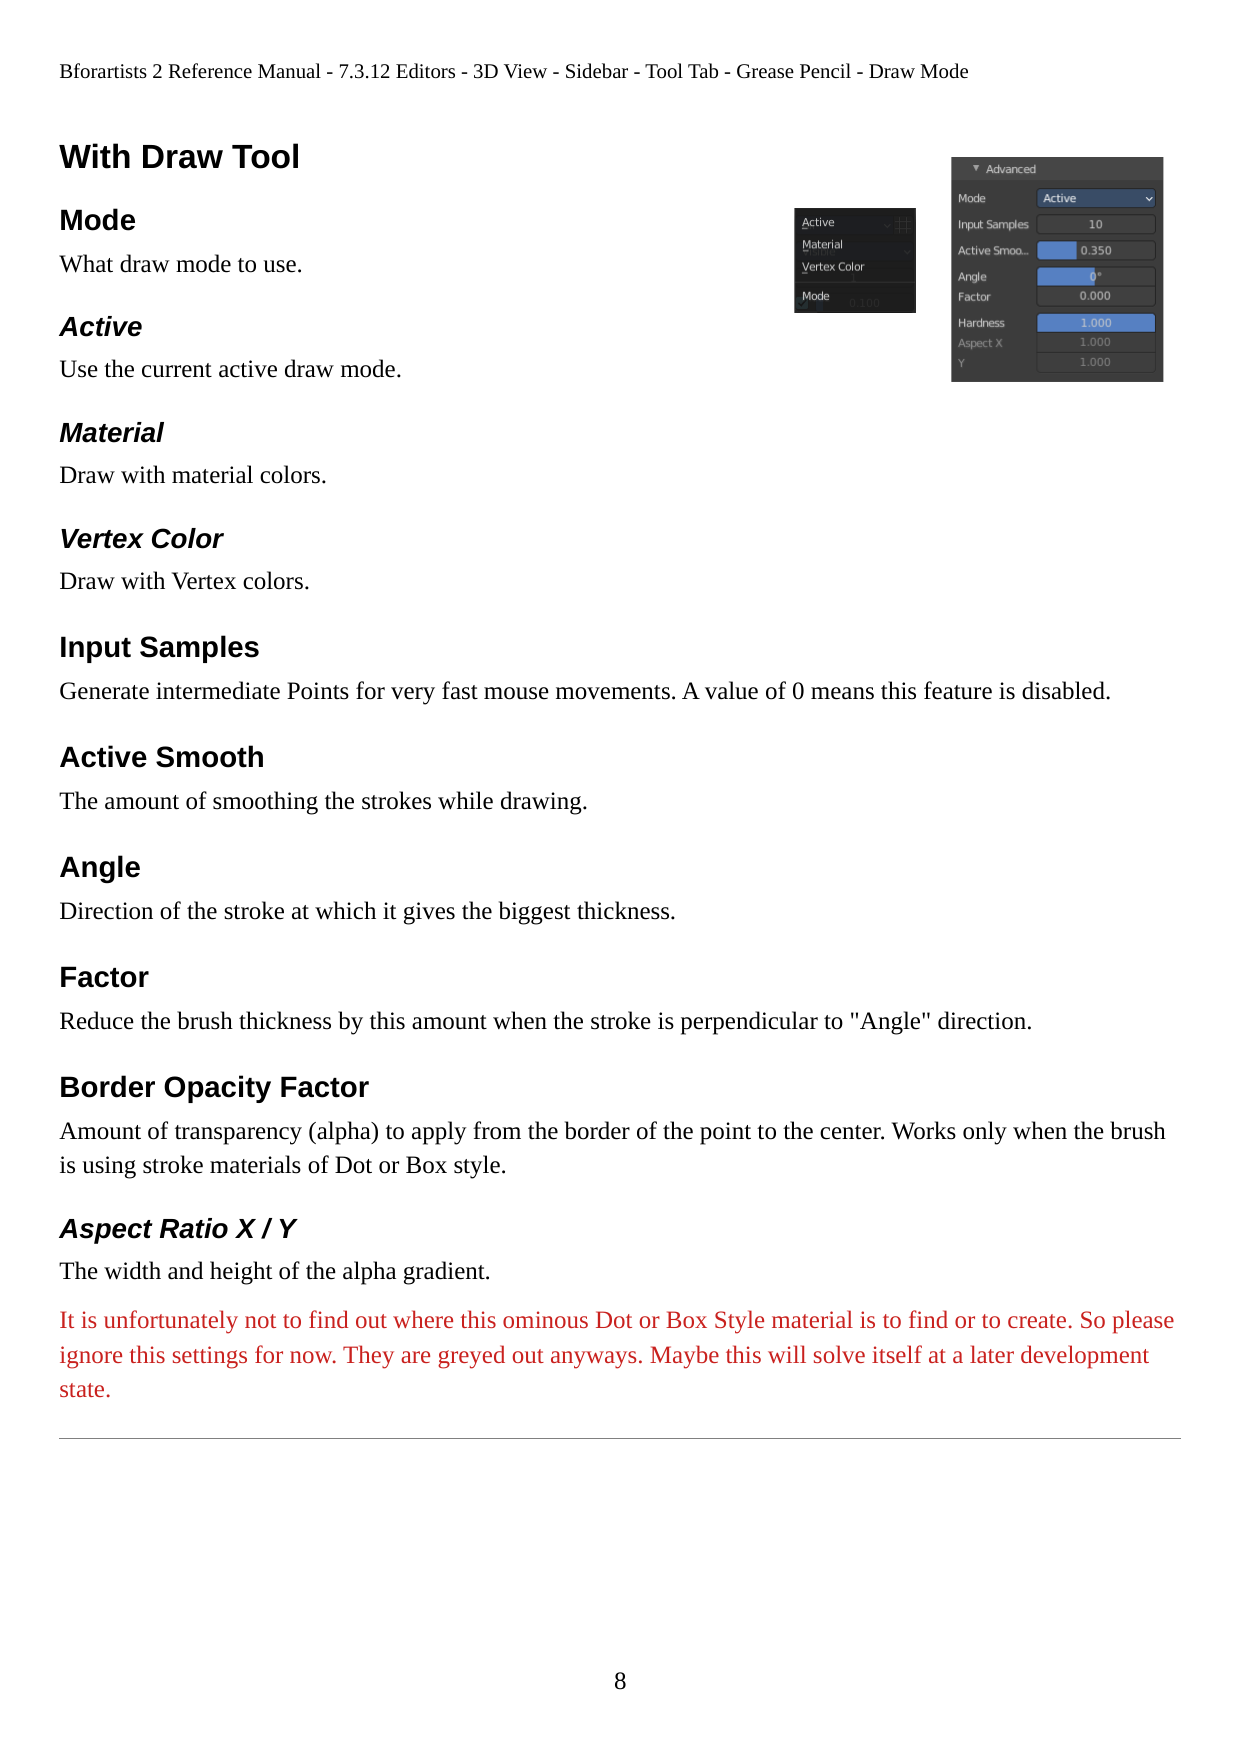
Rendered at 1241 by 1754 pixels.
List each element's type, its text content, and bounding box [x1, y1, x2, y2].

text What draw mode to use. [59, 249, 794, 277]
subtitle With Draw Tool [59, 137, 1181, 175]
subtitle Aspect Ratio X / Y [59, 1212, 1181, 1244]
text Generate intermediate Points for very fast mouse movements. A value of 0 means this feature is disabled. [59, 676, 1181, 705]
subtitle Mode [59, 202, 951, 236]
subtitle Material [59, 416, 1181, 448]
text Use the current active draw mode. [59, 354, 1181, 383]
subtitle Border Opacity Factor [59, 1070, 1181, 1103]
text Draw with Vertex colors. [59, 566, 1181, 595]
text Direction of the stroke at which it gives the biggest thickness. [59, 896, 1181, 925]
picture [794, 208, 916, 313]
text The width and height of the alpha gradient. [59, 1256, 1181, 1285]
text Draw with material colors. [59, 461, 1181, 489]
subtitle [1164, 310, 1181, 342]
text The amount of smoothing the strokes while drawing. [59, 786, 1181, 815]
subtitle [1164, 202, 1181, 236]
subtitle Active [59, 310, 951, 342]
subtitle Vertex Color [59, 522, 1181, 554]
text Amount of transparency (alpha) to apply from the border of the point to the center. Works only when the brush is using stroke materials of Dot or Box style. [59, 1116, 1181, 1179]
text [1164, 249, 1181, 277]
text It is unfortunately not to find out where this ominous Dot or Box Style material is to find or to create. So please ignore this settings for now. They are greyed out anyways. Maybe this will solve itself at a later development state. [59, 1305, 1181, 1403]
subtitle Input Samples [59, 630, 1181, 664]
picture [951, 157, 1164, 382]
subtitle Active Smooth [59, 740, 1181, 774]
subtitle Factor [59, 960, 1181, 993]
subtitle Angle [59, 850, 1181, 884]
text [916, 249, 951, 277]
text Reduce the brush thickness by this amount when the stroke is perpendicular to "Angle" direction. [59, 1006, 1181, 1035]
